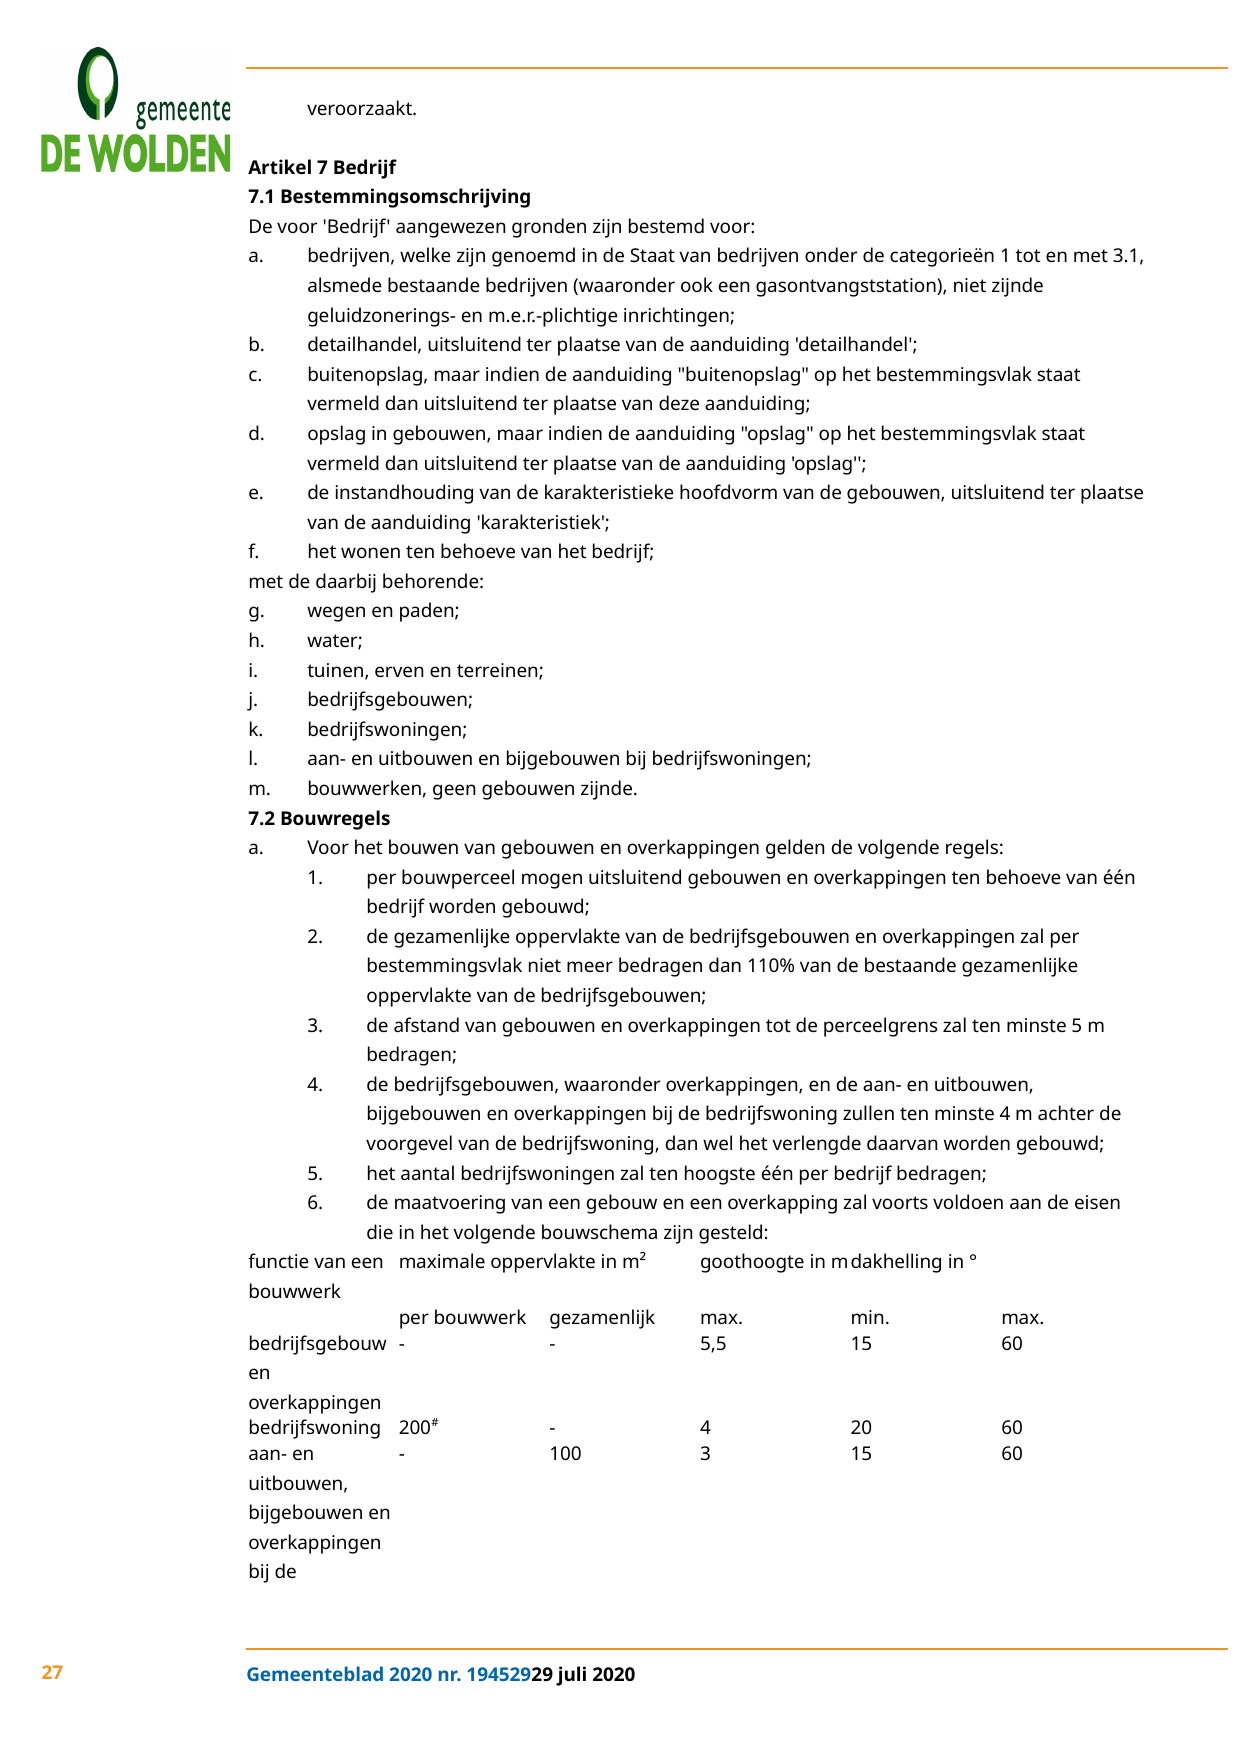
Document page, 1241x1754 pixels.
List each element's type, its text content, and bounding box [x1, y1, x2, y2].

table_cell 15 [850, 1440, 1001, 1584]
table_header functie van een bouwwerk [248, 1249, 398, 1304]
table_cell - [549, 1330, 700, 1414]
list de afstand van gebouwen en overkappingen tot de perceelgrens zal ten minste 5 m bedragen; [307, 1012, 1152, 1067]
text Artikel 7 Bedrijf [248, 154, 1152, 180]
table_cell 60 [1001, 1330, 1152, 1414]
list bedrijfsgebouwen; [248, 686, 1152, 712]
list opslag in gebouwen, maar indien de aanduiding "opslag" op het bestemmingsvlak staat vermeld dan uitsluitend ter plaatse van de aanduiding 'opslag''; [248, 420, 1152, 476]
picture [41, 47, 231, 172]
text De voor 'Bedrijf' aangewezen gronden zijn bestemd voor: [248, 213, 1152, 239]
table_cell min. [850, 1304, 1001, 1330]
table_cell per bouwwerk [399, 1304, 549, 1330]
text 7.1 Bestemmingsomschrijving [248, 183, 1152, 209]
table_cell 3 [700, 1440, 850, 1584]
list het wonen ten behoeve van het bedrijf; [248, 538, 1152, 564]
list tuinen, erven en terreinen; [248, 657, 1152, 683]
table_cell 20 [850, 1415, 1001, 1440]
list aan- en uitbouwen en bijgebouwen bij bedrijfswoningen; [248, 746, 1152, 771]
list bouwwerken, geen gebouwen zijnde. [248, 775, 1152, 801]
table_cell bedrijfsgebouw en overkappingen [248, 1330, 398, 1414]
table_cell aan- en uitbouwen, bijgebouwen en overkappingen bij de [248, 1440, 398, 1584]
table_header goothoogte in m [700, 1249, 850, 1304]
table_cell - [399, 1440, 549, 1584]
list buitenopslag, maar indien de aanduiding "buitenopslag" op het bestemmingsvlak staat vermeld dan uitsluitend ter plaatse van deze aanduiding; [248, 361, 1152, 416]
table_cell - [399, 1330, 549, 1414]
list wegen en paden; [248, 598, 1152, 623]
list veroorzaakt. [248, 95, 1152, 121]
table_cell 15 [850, 1330, 1001, 1414]
list per bouwperceel mogen uitsluitend gebouwen en overkappingen ten behoeve van één bedrijf worden gebouwd; [307, 864, 1152, 919]
list de instandhouding van de karakteristieke hoofdvorm van de gebouwen, uitsluitend ter plaatse van de aanduiding 'karakteristiek'; [248, 479, 1152, 535]
table_cell - [549, 1415, 700, 1440]
list bedrijven, welke zijn genoemd in de Staat van bedrijven onder de categorieën 1 tot en met 3.1, alsmede bestaande bedrijven (waaronder ook een gasontvangststation), niet zijnde geluidzonerings- en m.e.r.-plichtige inrichtingen; [248, 243, 1152, 328]
table_cell [248, 1304, 398, 1330]
list het aantal bedrijfswoningen zal ten hoogste één per bedrijf bedragen; [307, 1160, 1152, 1186]
list detailhandel, uitsluitend ter plaatse van de aanduiding 'detailhandel'; [248, 331, 1152, 357]
table_header maximale oppervlakte in m² [399, 1249, 700, 1304]
list bedrijfswoningen; [248, 716, 1152, 742]
table_cell bedrijfswoning [248, 1415, 398, 1440]
table_cell 100 [549, 1440, 700, 1584]
list water; [248, 627, 1152, 653]
table_cell 60 [1001, 1415, 1152, 1440]
list Voor het bouwen van gebouwen en overkappingen gelden de volgende regels: [248, 834, 1152, 860]
table_cell gezamenlijk [549, 1304, 700, 1330]
table_cell max. [700, 1304, 850, 1330]
list de maatvoering van een gebouw en een overkapping zal voorts voldoen aan de eisen die in het volgende bouwschema zijn gesteld: [307, 1189, 1152, 1245]
list de gezamenlijke oppervlakte van de bedrijfsgebouwen en overkappingen zal per bestemmingsvlak niet meer bedragen dan 110% van de bestaande gezamenlijke oppervlakte van de bedrijfsgebouwen; [307, 923, 1152, 1008]
list de bedrijfsgebouwen, waaronder overkappingen, en de aan- en uitbouwen, bijgebouwen en overkappingen bij de bedrijfswoning zullen ten minste 4 m achter de voorgevel van de bedrijfswoning, dan wel het verlengde daarvan worden gebouwd; [307, 1071, 1152, 1156]
table_cell 60 [1001, 1440, 1152, 1584]
table_cell 4 [700, 1415, 850, 1440]
table_header dakhelling in ° [850, 1249, 1152, 1304]
text 7.2 Bouwregels [248, 805, 1152, 831]
table_cell 200# [399, 1415, 549, 1440]
table_cell max. [1001, 1304, 1152, 1330]
table_cell 5,5 [700, 1330, 850, 1414]
text met de daarbij behorende: [248, 568, 1152, 594]
